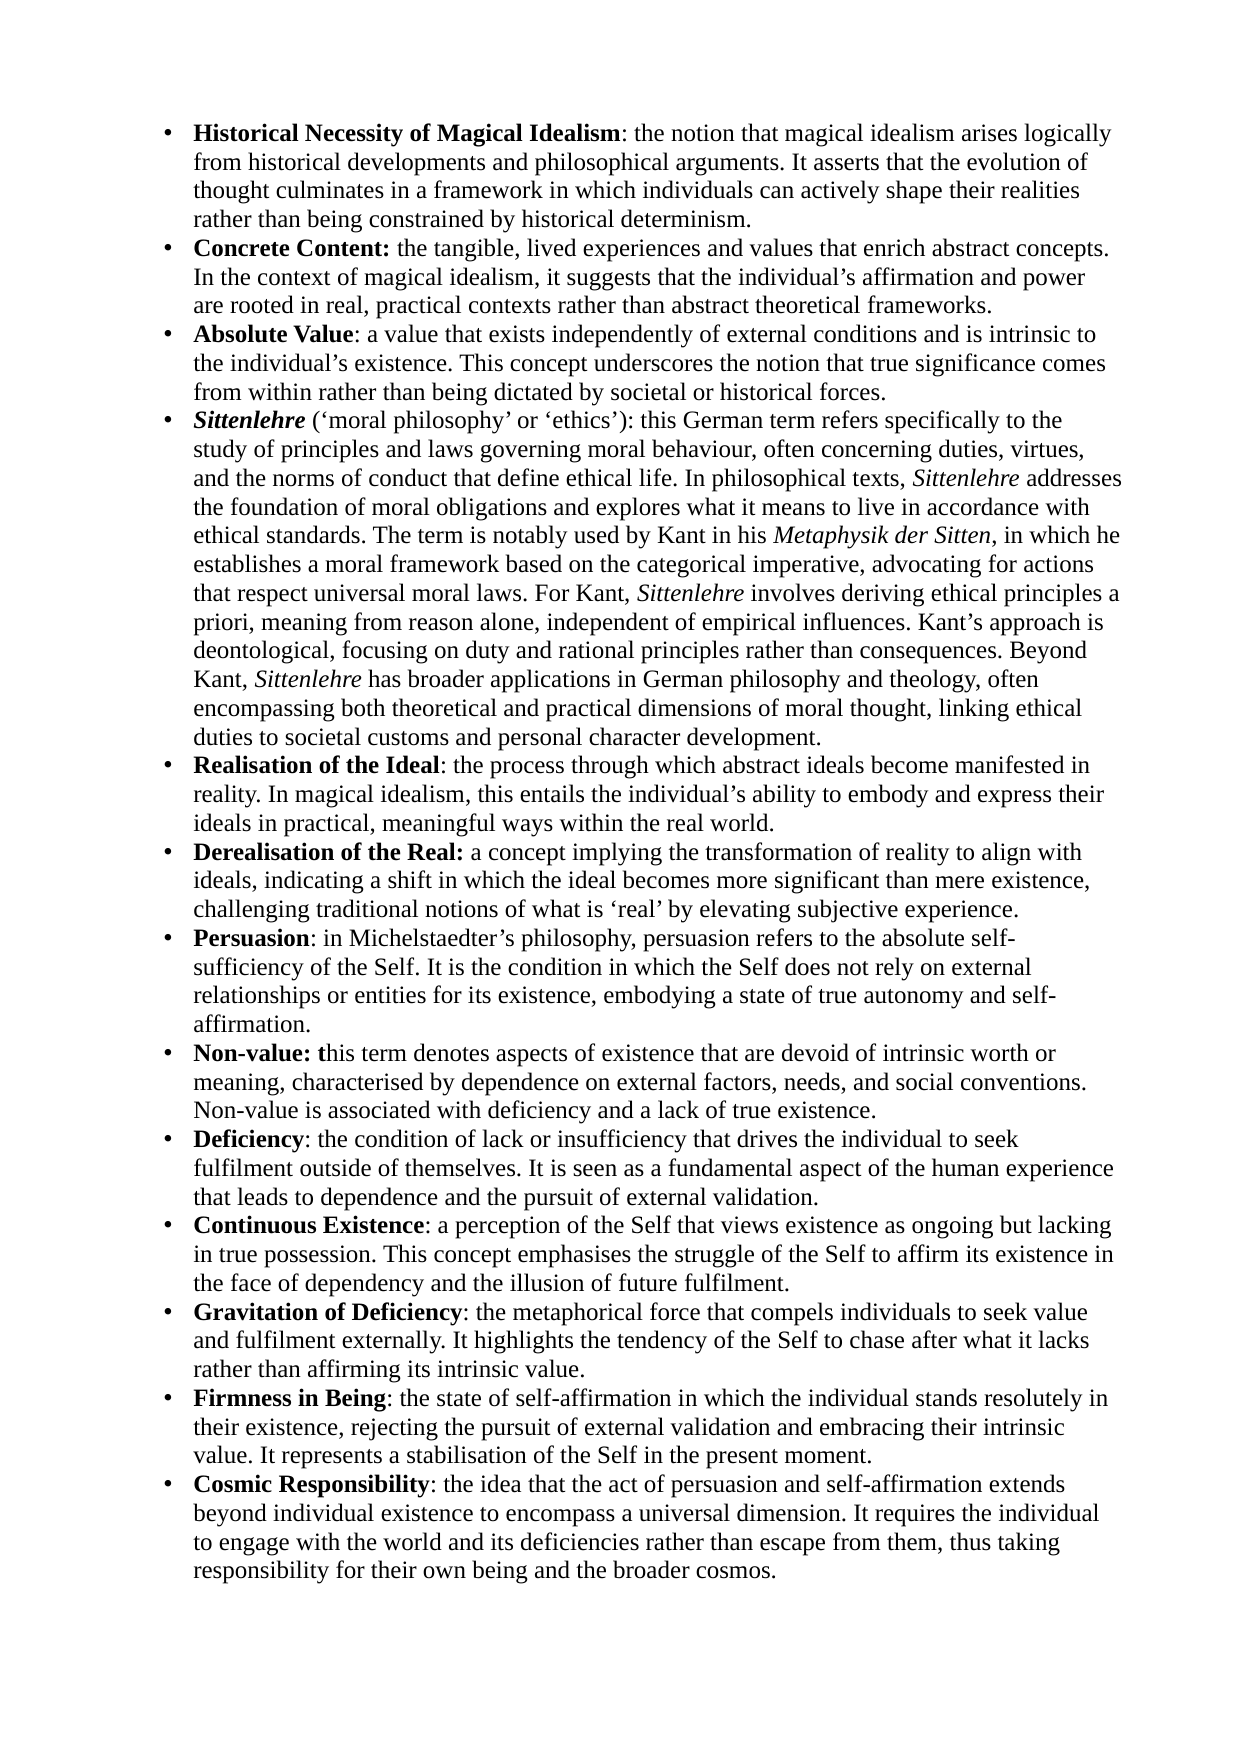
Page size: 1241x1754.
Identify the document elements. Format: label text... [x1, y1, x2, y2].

list Gravitation of Deficiency: the metaphorical force that compels individuals to seek value and fulfilment externally. It highlights the tendency of the Self to chase after what it lacks rather than affirming its intrinsic value. [164, 1297, 1122, 1383]
list Firmness in Being: the state of self-affirmation in which the individual stands resolutely in their existence, rejecting the pursuit of external validation and embracing their intrinsic value. It represents a stabilisation of the Self in the present moment. [164, 1383, 1122, 1469]
list Historical Necessity of Magical Idealism: the notion that magical idealism arises logically from historical developments and philosophical arguments. It asserts that the evolution of thought culminates in a framework in which individuals can actively shape their realities rather than being constrained by historical determinism. [164, 118, 1122, 233]
list Deficiency: the condition of lack or insufficiency that drives the individual to seek fulfilment outside of themselves. It is seen as a fundamental aspect of the human experience that leads to dependence and the pursuit of external validation. [164, 1124, 1122, 1211]
list Non-value: this term denotes aspects of existence that are devoid of intrinsic worth or meaning, characterised by dependence on external factors, needs, and social conventions. Non-value is associated with deficiency and a lack of true existence. [164, 1038, 1122, 1124]
list Concrete Content: the tangible, lived experiences and values that enrich abstract concepts. In the context of magical idealism, it suggests that the individual’s affirmation and power are rooted in real, practical contexts rather than abstract theoretical frameworks. [164, 233, 1122, 319]
list Derealisation of the Real: a concept implying the transformation of reality to align with ideals, indicating a shift in which the ideal becomes more significant than mere existence, challenging traditional notions of what is ‘real’ by elevating subjective experience. [164, 837, 1122, 923]
list Realisation of the Ideal: the process through which abstract ideals become manifested in reality. In magical idealism, this entails the individual’s ability to embody and express their ideals in practical, meaningful ways within the real world. [164, 751, 1122, 837]
list Persuasion: in Michelstaedter’s philosophy, persuasion refers to the absolute self-sufficiency of the Self. It is the condition in which the Self does not rely on external relationships or entities for its existence, embodying a state of true autonomy and self-affirmation. [164, 923, 1122, 1038]
list Continuous Existence: a perception of the Self that views existence as ongoing but lacking in true possession. This concept emphasises the struggle of the Self to affirm its existence in the face of dependency and the illusion of future fulfilment. [164, 1211, 1122, 1297]
list Cosmic Responsibility: the idea that the act of persuasion and self-affirmation extends beyond individual existence to encompass a universal dimension. It requires the individual to engage with the world and its deficiencies rather than escape from them, thus taking responsibility for their own being and the broader cosmos. [164, 1469, 1122, 1584]
list Absolute Value: a value that exists independently of external conditions and is intrinsic to the individual’s existence. This concept underscores the notion that true significance comes from within rather than being dictated by societal or historical forces. [164, 319, 1122, 406]
list Sittenlehre (‘moral philosophy’ or ‘ethics’): this German term refers specifically to the study of principles and laws governing moral behaviour, often concerning duties, virtues, and the norms of conduct that define ethical life. In philosophical texts, Sittenlehre addresses the foundation of moral obligations and explores what it means to live in accordance with ethical standards. The term is notably used by Kant in his Metaphysik der Sitten, in which he establishes a moral framework based on the categorical imperative, advocating for actions that respect universal moral laws. For Kant, Sittenlehre involves deriving ethical principles a priori, meaning from reason alone, independent of empirical influences. Kant’s approach is deontological, focusing on duty and rational principles rather than consequences. Beyond Kant, Sittenlehre has broader applications in German philosophy and theology, often encompassing both theoretical and practical dimensions of moral thought, linking ethical duties to societal customs and personal character development. [164, 406, 1122, 751]
